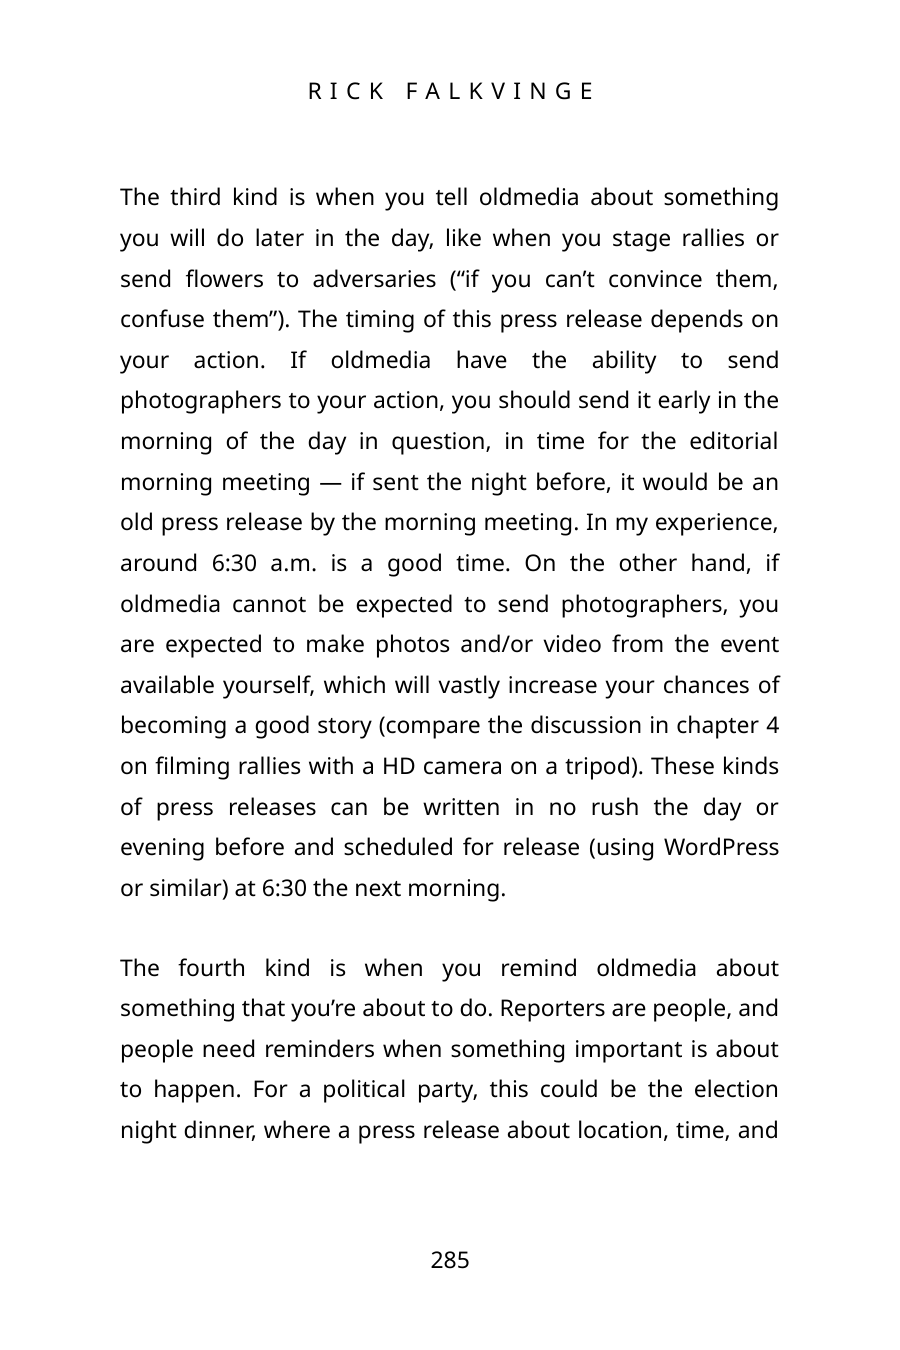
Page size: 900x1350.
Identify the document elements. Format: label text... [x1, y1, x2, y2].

text The fourth kind is when you remind oldmedia about something that you’re about to do. Reporters are people, and people need reminders when something important is about to happen. For a political party, this could be the election night dinner, where a press release about location, time, and [120, 951, 780, 1145]
text The third kind is when you tell oldmedia about something you will do later in the day, like when you stage rallies or send flowers to adversaries (“if you can’t convince them, confuse them”). The timing of this press release depends on your action. If oldmedia have the ability to send photographers to your action, you should send it early in the morning of the day in question, in time for the editorial morning meeting — if sent the night before, it would be an old press release by the morning meeting. In my experience, around 6:30 a.m. is a good time. On the other hand, if oldmedia cannot be expected to send photographers, you are expected to make photos and/or video from the event available yourself, which will vastly increase your chances of becoming a good story (compare the discussion in chapter 4 on filming rallies with a HD camera on a tripod). These kinds of press releases can be written in no rush the day or evening before and scheduled for release (using WordPress or similar) at 6:30 the next morning. [120, 181, 780, 903]
